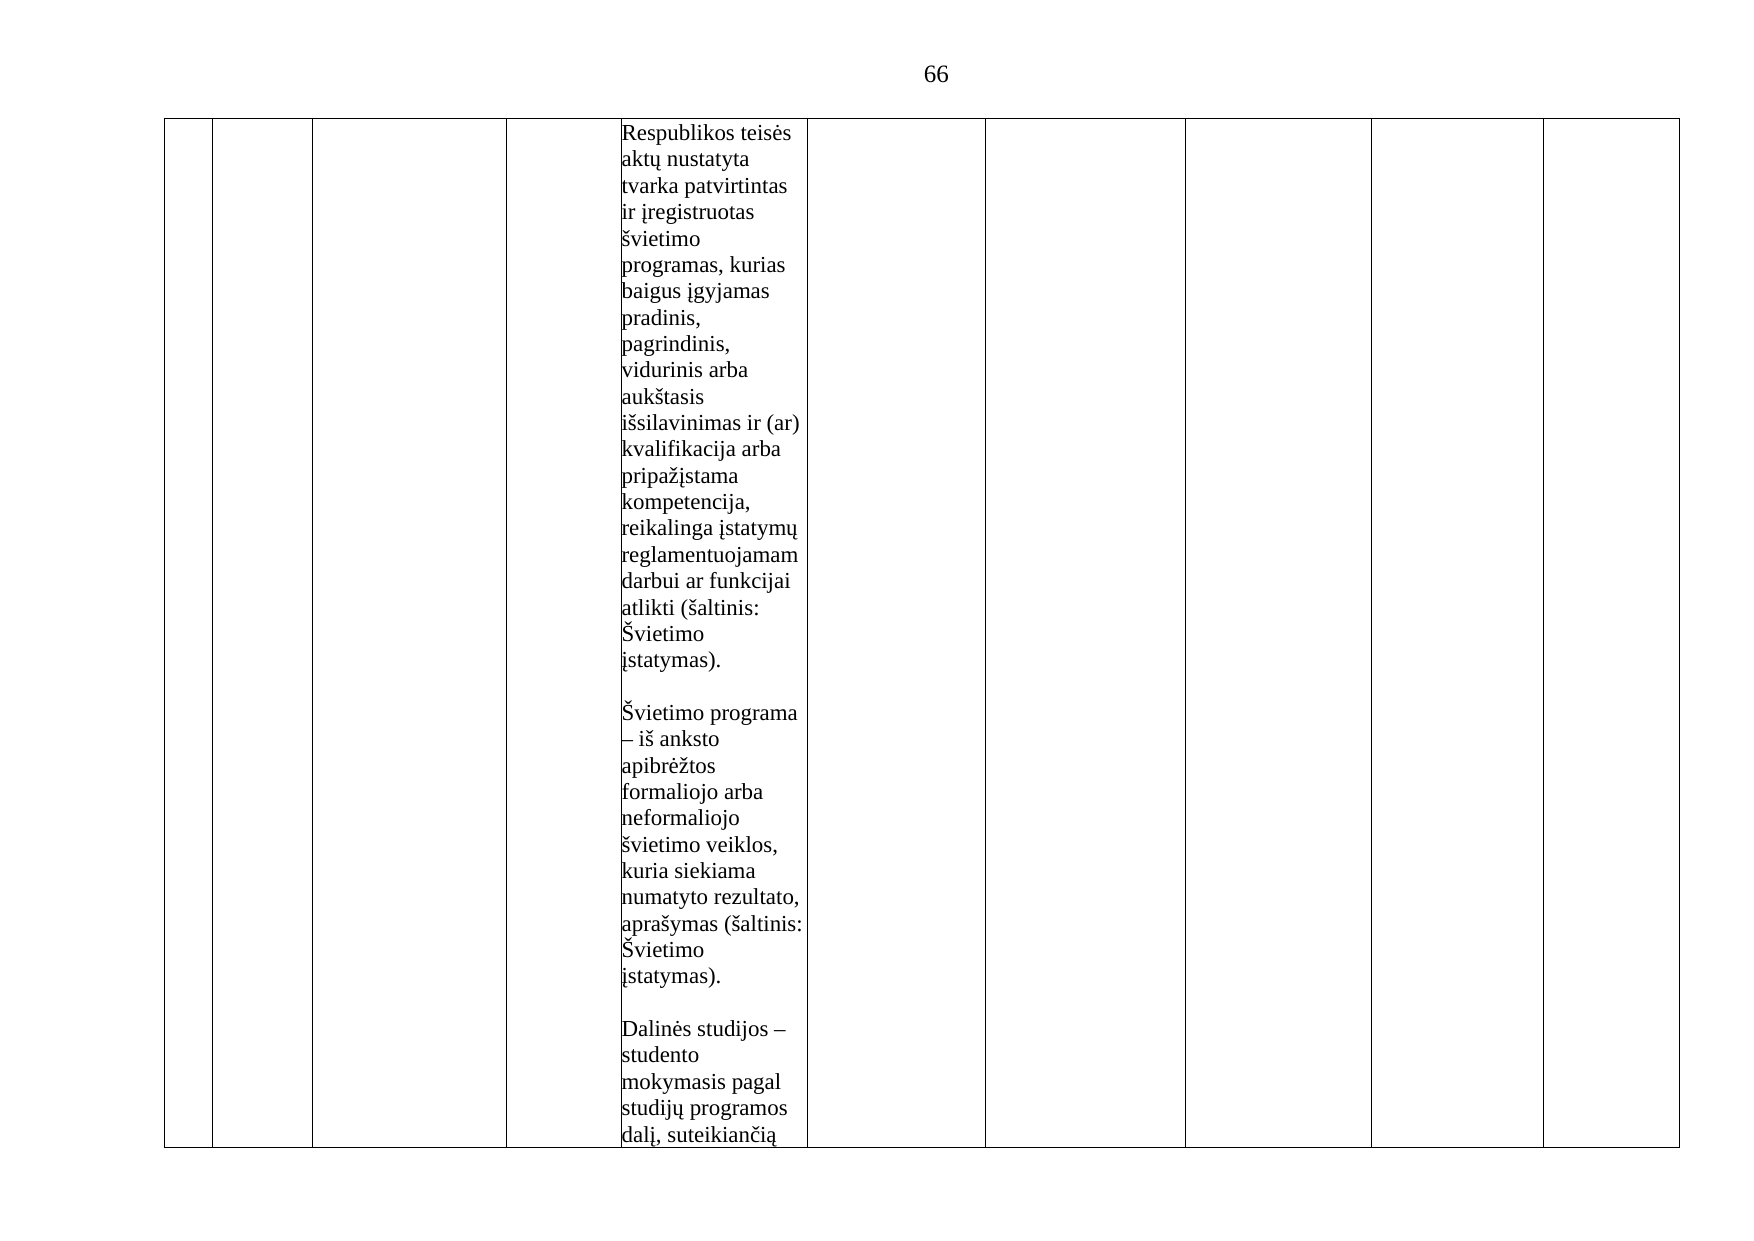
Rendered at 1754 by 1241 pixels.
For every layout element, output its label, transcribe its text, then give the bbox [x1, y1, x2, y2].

table_cell [213, 119, 312, 1147]
table_cell [1544, 119, 1679, 1147]
table_cell Respublikos teisės aktų nustatyta tvarka patvirtintas ir įregistruotas švietimo programas, kurias baigus įgyjamas pradinis, pagrindinis, vidurinis arba aukštasis išsilavinimas ir (ar) kvalifikacija arba pripažįstama kompetencija, reikalinga įstatymų reglamentuojamam darbui ar funkcijai atlikti (šaltinis: Švietimo įstatymas). Švietimo programa – iš anksto apibrėžtos formaliojo arba neformaliojo švietimo veiklos, kuria siekiama numatyto rezultato, aprašymas (šaltinis: Švietimo įstatymas). Dalinės studijos – studento mokymasis pagal studijų programos dalį, suteikiančią [622, 119, 807, 1147]
table_cell [986, 119, 1185, 1147]
table_cell [808, 119, 985, 1147]
table_cell [507, 119, 621, 1147]
table_cell [313, 119, 506, 1147]
table_cell [165, 119, 212, 1147]
table_cell [1186, 119, 1371, 1147]
table_cell [1372, 119, 1543, 1147]
